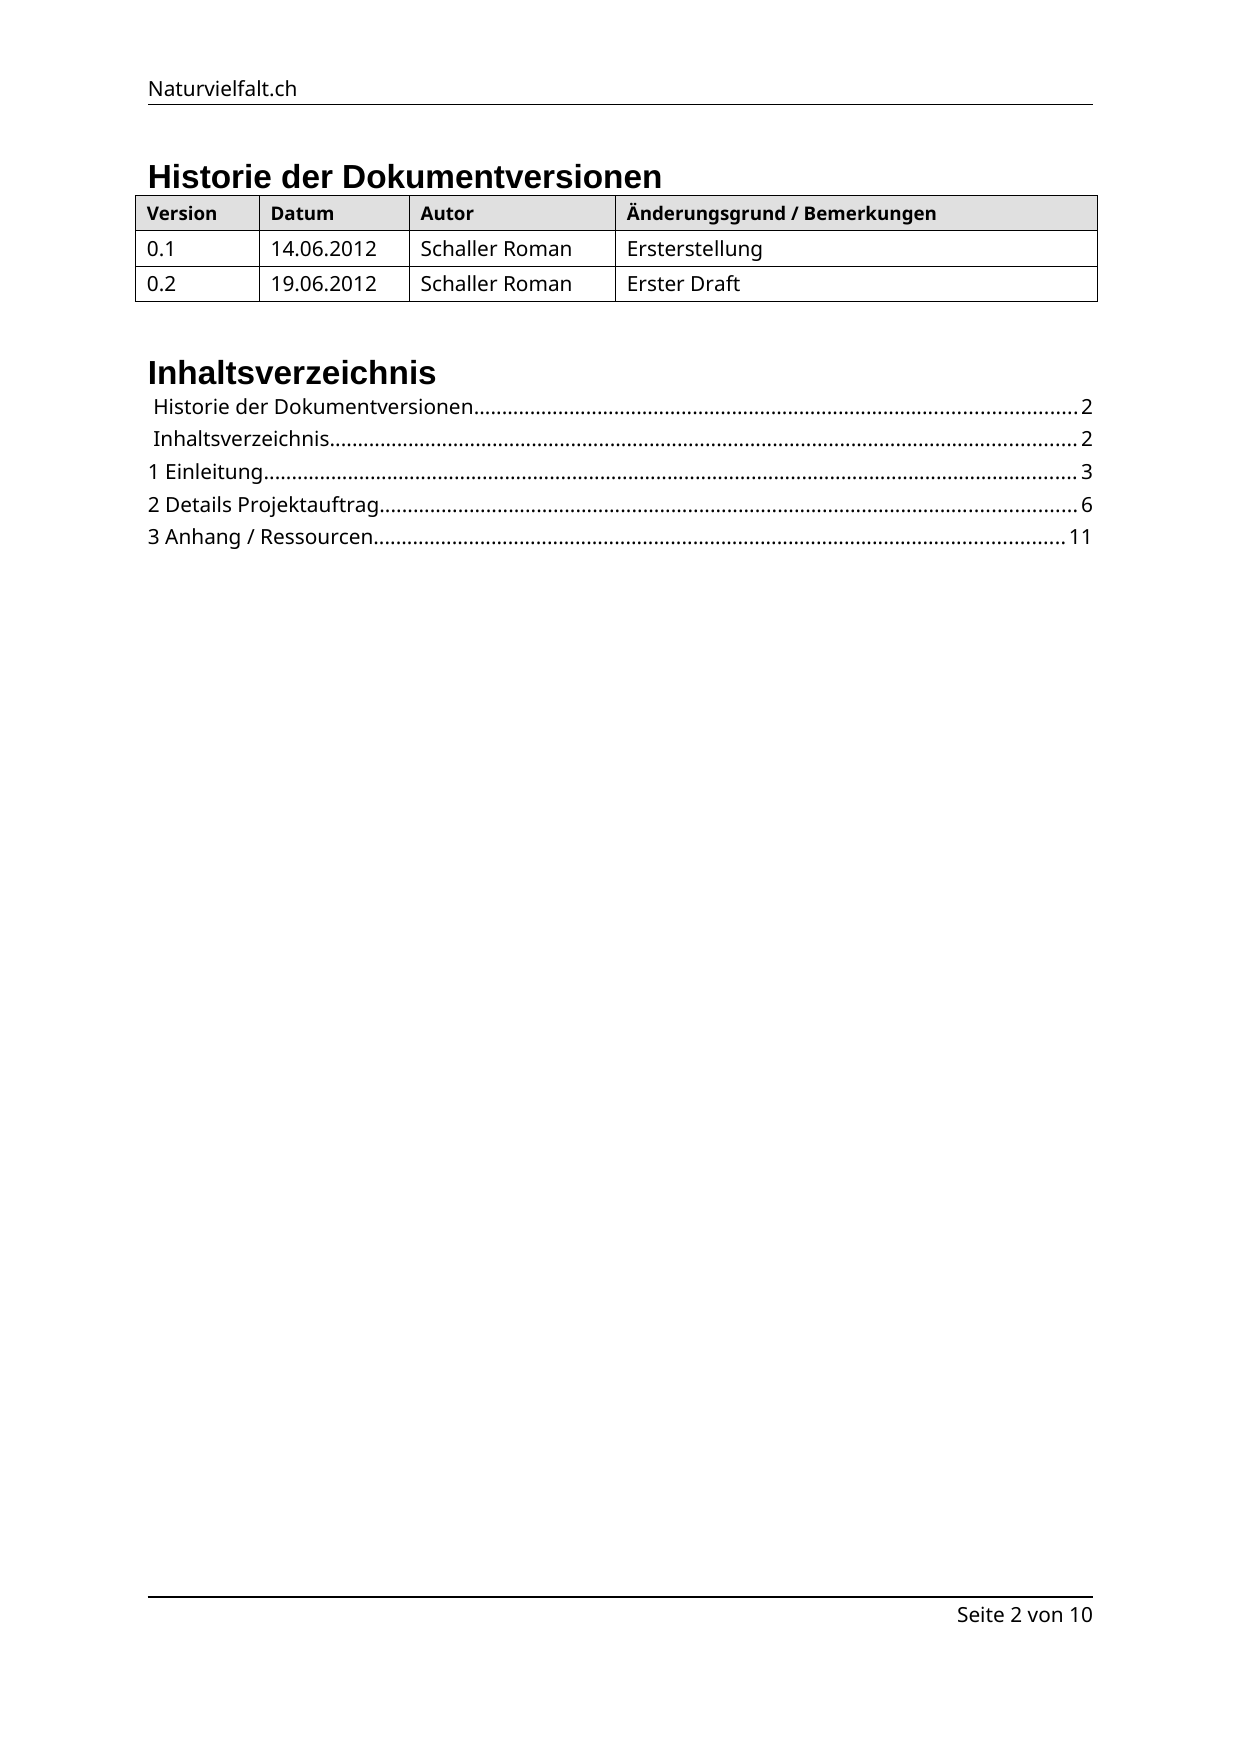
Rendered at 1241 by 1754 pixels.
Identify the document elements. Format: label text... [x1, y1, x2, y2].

table_cell 0.2 [136, 267, 259, 301]
table_header Änderungsgrund / Bemerkungen [616, 196, 1097, 230]
table_cell Schaller Roman [410, 231, 615, 266]
text Historie der Dokumentversionen 2 [148, 392, 1093, 420]
table_header Datum [260, 196, 409, 230]
table_cell Erster Draft [616, 267, 1097, 301]
text 2 Details Projektauftrag 6 [148, 490, 1093, 518]
table_cell 19.06.2012 [260, 267, 409, 301]
text Historie der Dokumentversionen [148, 157, 1093, 195]
table_header Autor [410, 196, 615, 230]
table_header Version [136, 196, 259, 230]
text 1 Einleitung 3 [148, 457, 1093, 486]
text Inhaltsverzeichnis 2 [148, 424, 1093, 453]
table_cell Schaller Roman [410, 267, 615, 301]
table_cell 0.1 [136, 231, 259, 266]
table_cell Ersterstellung [616, 231, 1097, 266]
table_cell 14.06.2012 [260, 231, 409, 266]
text Inhaltsverzeichnis [148, 353, 1093, 392]
text 3 Anhang / Ressourcen 11 [148, 522, 1093, 551]
